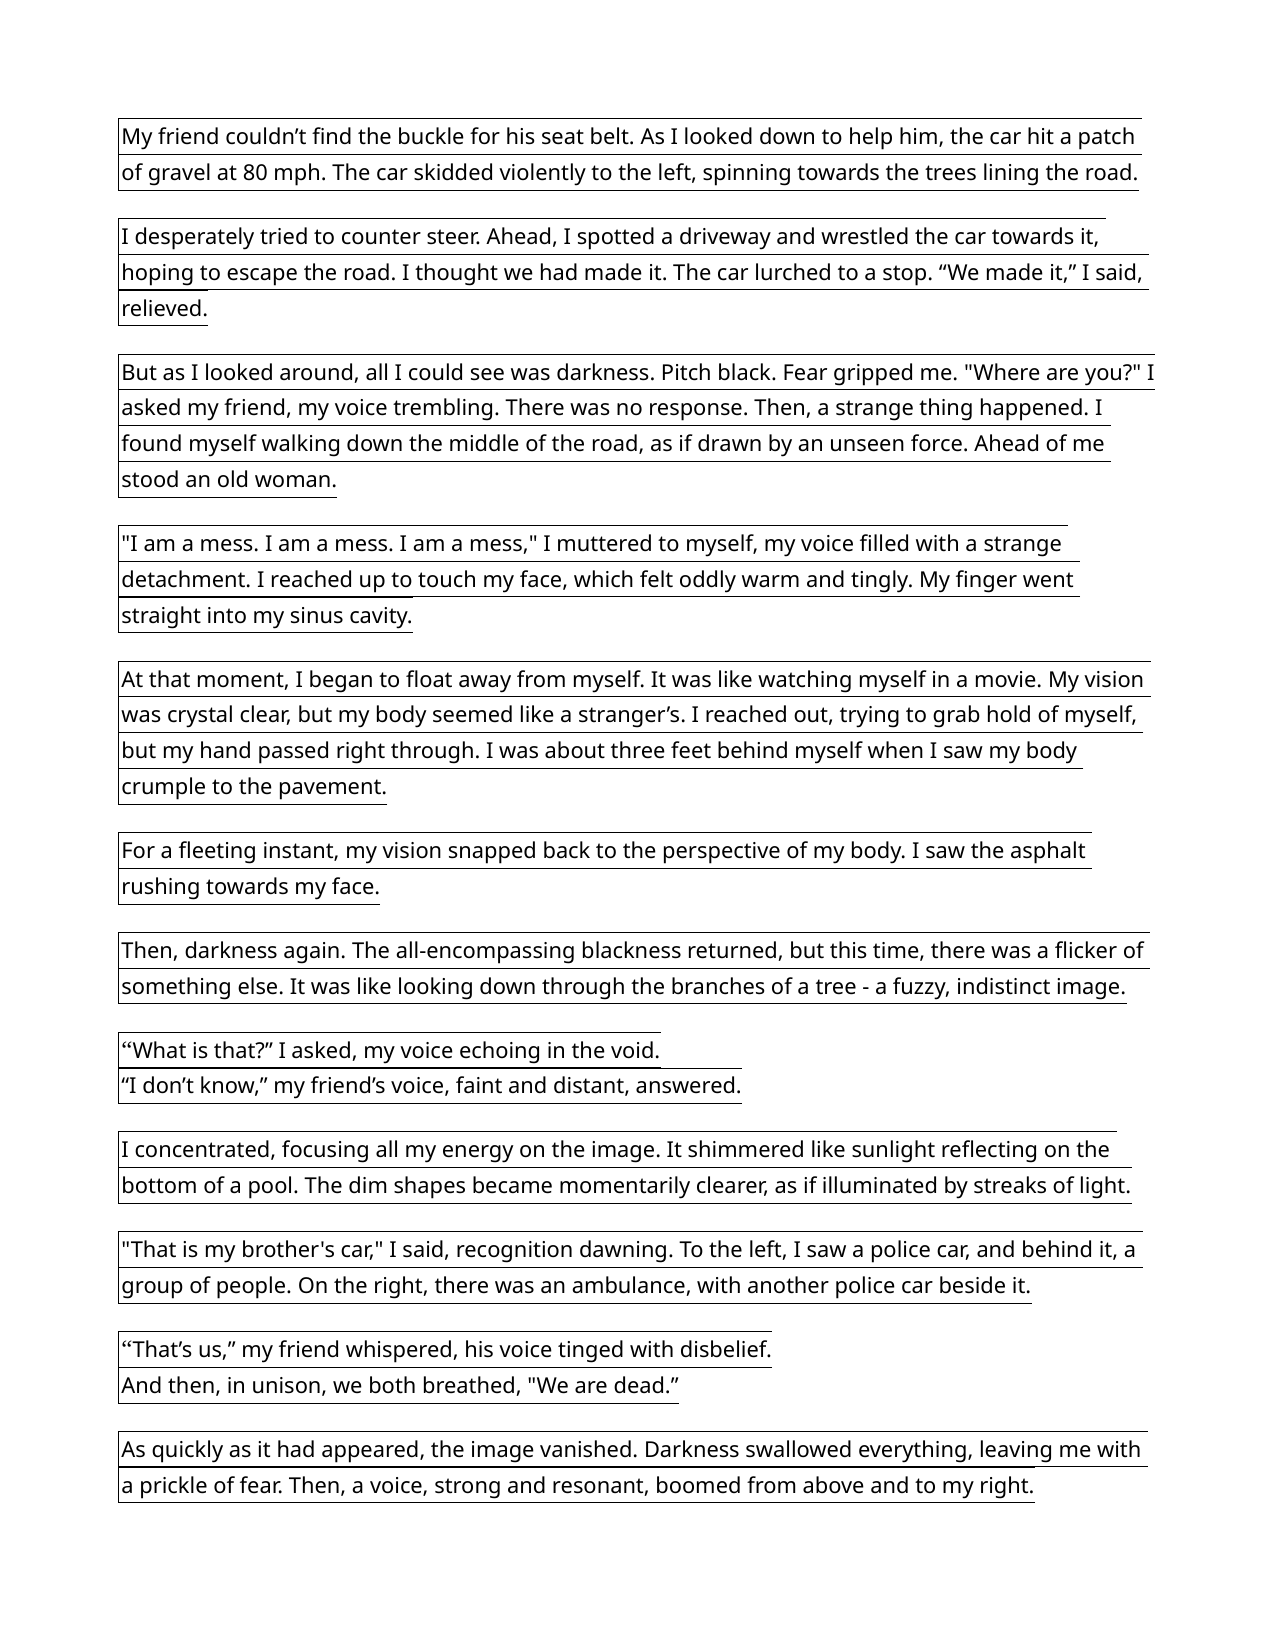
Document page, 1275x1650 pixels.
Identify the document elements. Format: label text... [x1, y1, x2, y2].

text But as I looked around, all I could see was darkness. Pitch black. Fear gripped me. "Where are you?" I asked my friend, my voice trembling. There was no response. Then, a strange thing happened. I found myself walking down the middle of the road, as if drawn by an unseen force. Ahead of me stood an old woman. [118, 353, 1157, 497]
text My friend couldn’t find the buckle for his seat belt. As I looked down to help him, the car hit a patch of gravel at 80 mph. The car skidded violently to the left, spinning towards the trees lining the road. [119, 118, 1157, 190]
text “What is that?” I asked, my voice echoing in the void. “I don’t know,” my friend’s voice, faint and distant, answered. [119, 1032, 1157, 1103]
text "That is my brother's car," I said, recognition dawning. To the left, I saw a police car, and behind it, a group of people. On the right, there was an ambulance, with another police car beside it. [119, 1231, 1157, 1303]
text I desperately tried to counter steer. Ahead, I spotted a driveway and wrestled the car towards it, hoping to escape the road. I thought we had made it. The car lurched to a stop. “We made it,” I said, relieved. [119, 218, 1157, 325]
text As quickly as it had appeared, the image vanished. Darkness swallowed everything, leaving me with a prickle of fear. Then, a voice, strong and resonant, boomed from above and to my right. [119, 1431, 1157, 1502]
text Then, darkness again. The all-encompassing blackness returned, but this time, there was a flicker of something else. It was like looking down through the branches of a tree - a fuzzy, indistinct image. [119, 932, 1157, 1003]
text "I am a mess. I am a mess. I am a mess," I muttered to myself, my voice filled with a strange detachment. I reached up to touch my face, which felt oddly warm and tingly. My finger went straight into my sinus cavity. [119, 525, 1157, 632]
text At that moment, I began to float away from myself. It was like watching myself in a movie. My vision was crystal clear, but my body seemed like a stranger’s. I reached out, trying to grab hold of myself, but my hand passed right through. I was about three feet behind myself when I saw my body crumple to the pavement. [119, 661, 1157, 804]
text I concentrated, focusing all my energy on the image. It shimmered like sunlight reflecting on the bottom of a pool. The dim shapes became momentarily clearer, as if illuminated by streaks of light. [119, 1131, 1157, 1203]
text For a fleeting instant, my vision snapped back to the perspective of my body. I saw the asphalt rushing towards my face. [119, 832, 1157, 904]
text “That’s us,” my friend whispered, his voice tinged with disbelief. And then, in unison, we both breathed, "We are dead.” [119, 1331, 1157, 1403]
